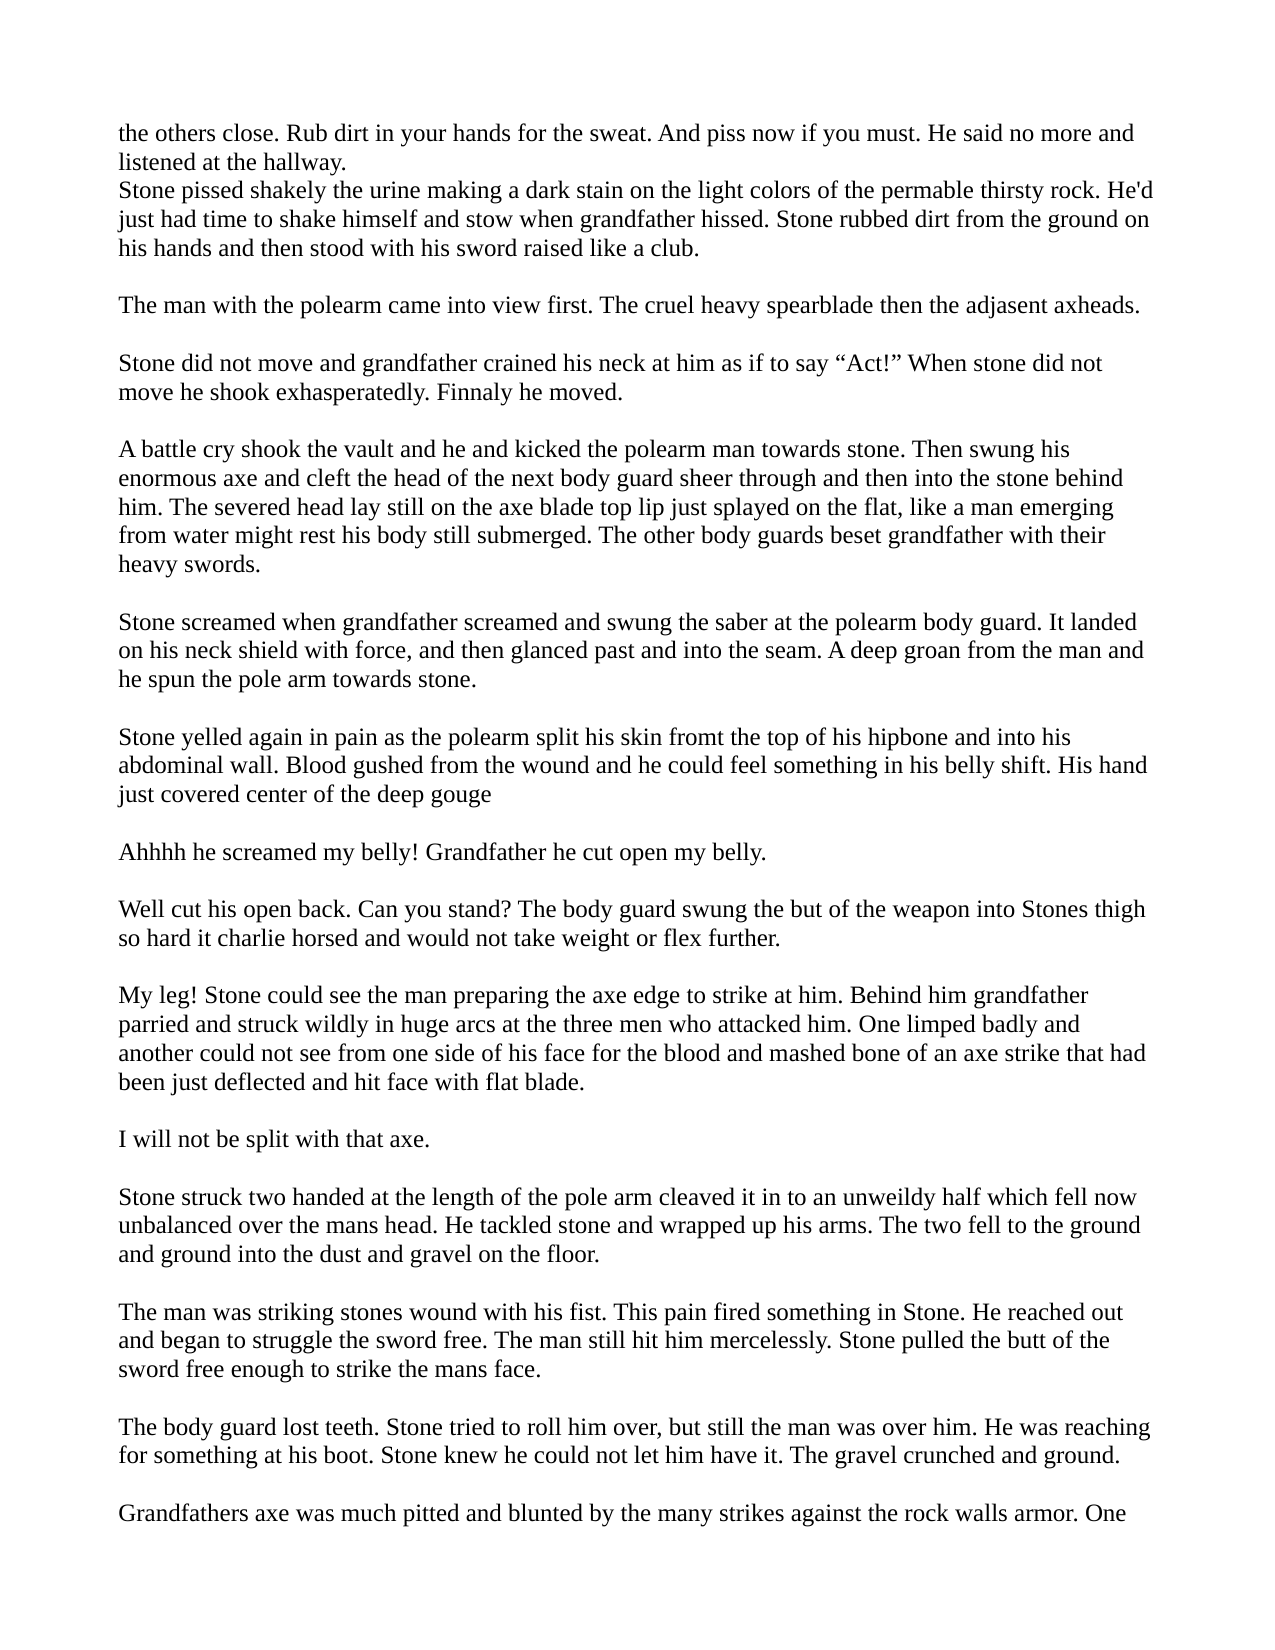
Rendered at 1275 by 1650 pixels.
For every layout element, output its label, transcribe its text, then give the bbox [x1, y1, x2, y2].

text A battle cry shook the vault and he and kicked the polearm man towards stone. Then swung his enormous axe and cleft the head of the next body guard sheer through and then into the stone behind him. The severed head lay still on the axe blade top lip just splayed on the flat, like a man emerging from water might rest his body still submerged. The other body guards beset grandfather with their heavy swords. [118, 434, 1157, 578]
text Stone pissed shakely the urine making a dark stain on the light colors of the permable thirsty rock. He'd just had time to shake himself and stow when grandfather hissed. Stone rubbed dirt from the ground on his hands and then stood with his sword raised like a club. [118, 176, 1157, 262]
text Ahhhh he screamed my belly! Grandfather he cut open my belly. Well cut his open back. Can you stand? The body guard swung the but of the weapon into Stones thigh so hard it charlie horsed and would not take weight or flex further. My leg! Stone could see the man preparing the axe edge to strike at him. Behind him grandfather parried and struck wildly in huge arcs at the three men who attacked him. One limped badly and another could not see from one side of his face for the blood and mashed bone of an axe strike that had been just deflected and hit face with flat blade. [118, 837, 1157, 1096]
text The man with the polearm came into view first. The cruel heavy spearblade then the adjasent axheads. Stone did not move and grandfather crained his neck at him as if to say “Act!” When stone did not move he shook exhasperatedly. Finnaly he moved. [118, 291, 1157, 406]
text Stone struck two handed at the length of the pole arm cleaved it in to an unweildy half which fell now unbalanced over the mans head. He tackled stone and wrapped up his arms. The two fell to the ground and ground into the dust and gravel on the floor. [118, 1182, 1157, 1268]
text I will not be split with that axe. [118, 1124, 1157, 1153]
text Grandfathers axe was much pitted and blunted by the many strikes against the rock walls armor. One [118, 1498, 1157, 1527]
text The man was striking stones wound with his fist. This pain fired something in Stone. He reached out and began to struggle the sword free. The man still hit him mercelessly. Stone pulled the butt of the sword free enough to strike the mans face. The body guard lost teeth. Stone tried to roll him over, but still the man was over him. He was reaching for something at his boot. Stone knew he could not let him have it. The gravel crunched and ground. [118, 1297, 1157, 1469]
text the others close. Rub dirt in your hands for the sweat. And piss now if you must. He said no more and listened at the hallway. [118, 118, 1157, 176]
text Stone screamed when grandfather screamed and swung the saber at the polearm body guard. It landed on his neck shield with force, and then glanced past and into the seam. A deep groan from the man and he spun the pole arm towards stone. Stone yelled again in pain as the polearm split his skin fromt the top of his hipbone and into his abdominal wall. Blood gushed from the wound and he could feel something in his belly shift. His hand just covered center of the deep gouge [118, 578, 1157, 808]
